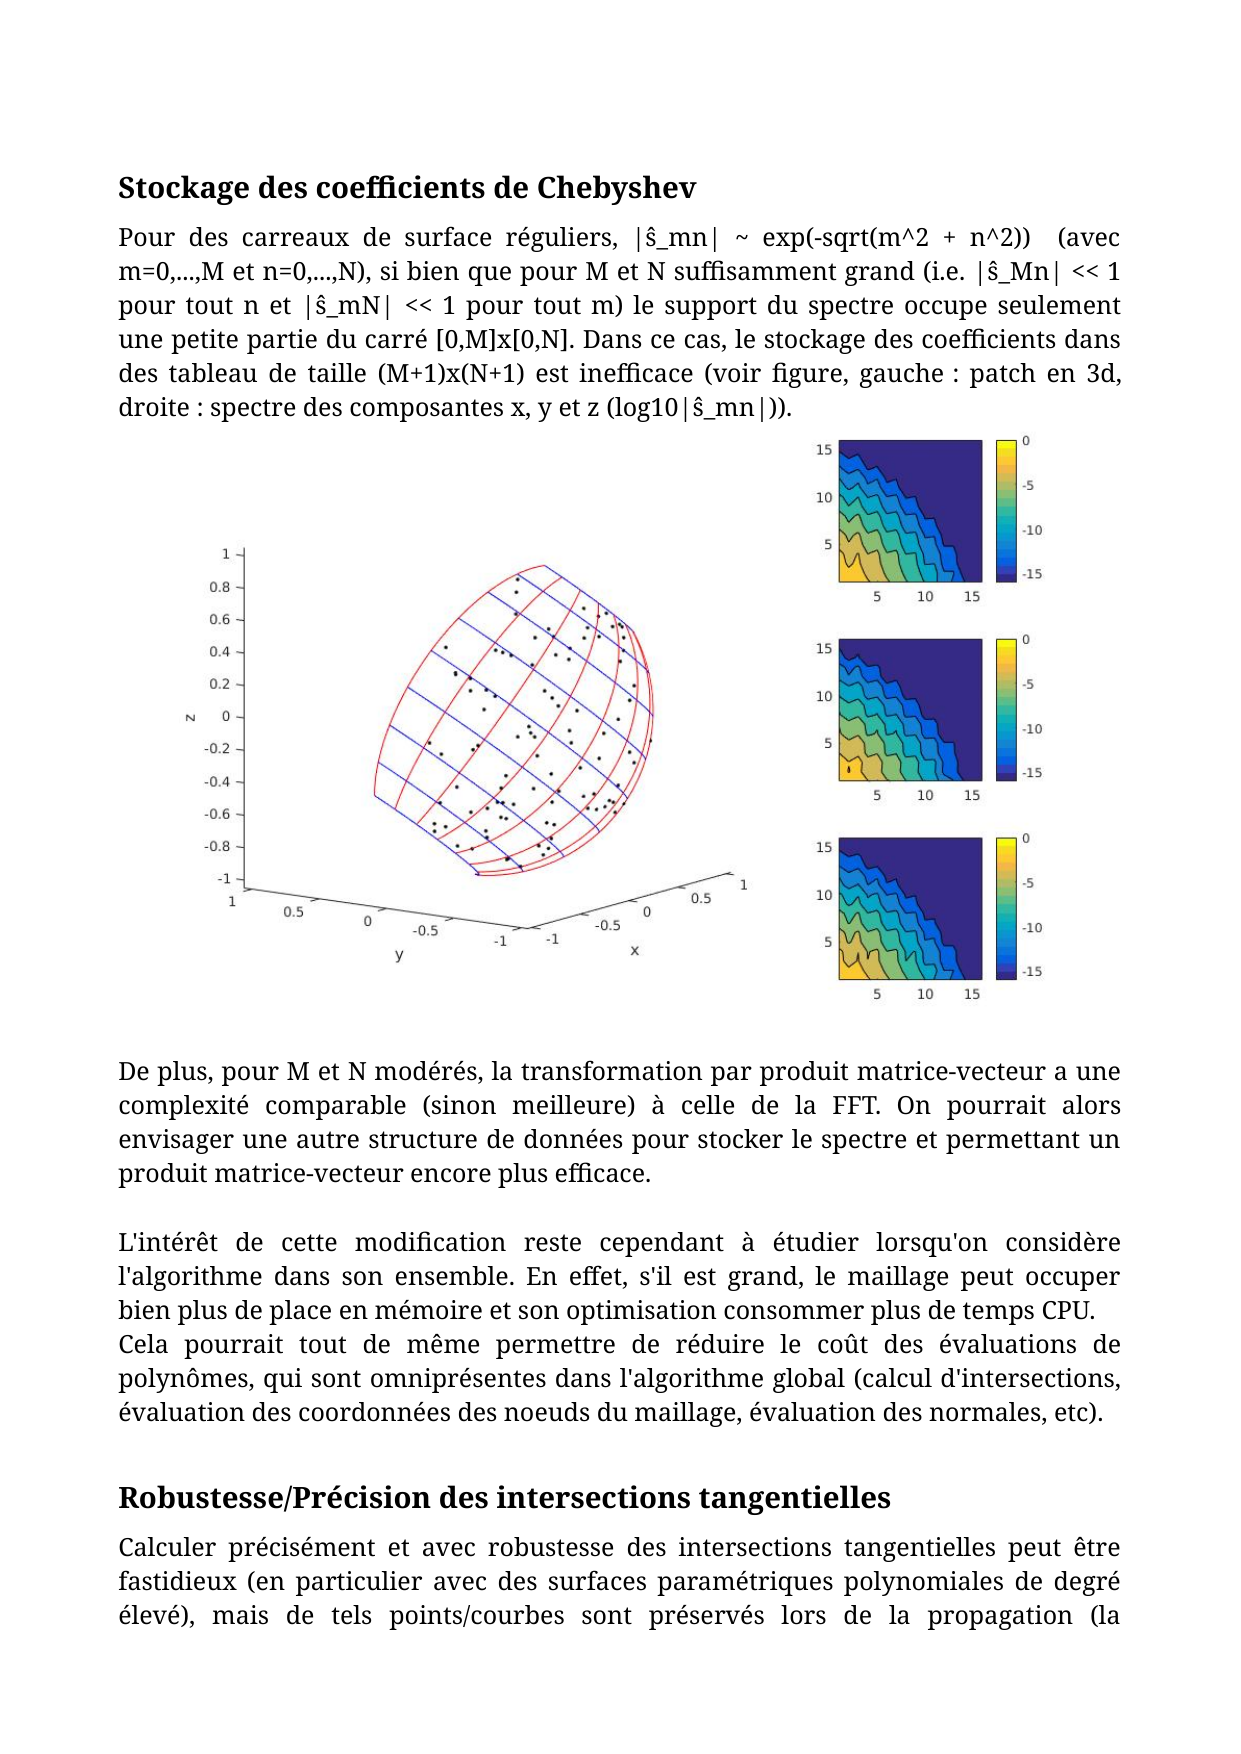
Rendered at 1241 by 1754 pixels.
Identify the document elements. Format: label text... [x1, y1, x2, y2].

subtitle Stockage des coefficients de Chebyshev [118, 167, 1122, 207]
text Pour des carreaux de surface réguliers, |ŝ_mn| ~ exp(-sqrt(m^2 + n^2)) (avec m=0,...,M et n=0,...,N), si bien que pour M et N suffisamment grand (i.e. |ŝ_Mn| << 1 pour tout n et |ŝ_mN| << 1 pour tout m) le support du spectre occupe seulement une petite partie du carré [0,M]x[0,N]. Dans ce cas, le stockage des coefficients dans des tableau de taille (M+1)x(N+1) est inefficace (voir figure, gauche : patch en 3d, droite : spectre des composantes x, y et z (log10|ŝ_mn|)). [118, 219, 1122, 424]
picture [178, 423, 1062, 1020]
text Calculer précisément et avec robustesse des intersections tangentielles peut être fastidieux (en particulier avec des surfaces paramétriques polynomiales de degré élevé), mais de tels points/courbes sont préservés lors de la propagation (la [118, 1530, 1122, 1632]
subtitle Robustesse/Précision des intersections tangentielles [118, 1477, 1122, 1517]
text L'intérêt de cette modification reste cependant à étudier lorsqu'on considère l'algorithme dans son ensemble. En effet, s'il est grand, le maillage peut occuper bien plus de place en mémoire et son optimisation consommer plus de temps CPU. [118, 1224, 1122, 1326]
text De plus, pour M et N modérés, la transformation par produit matrice-vecteur a une complexité comparable (sinon meilleure) à celle de la FFT. On pourrait alors envisager une autre structure de données pour stocker le spectre et permettant un produit matrice-vecteur encore plus efficace. [118, 1054, 1122, 1190]
text Cela pourrait tout de même permettre de réduire le coût des évaluations de polynômes, qui sont omniprésentes dans l'algorithme global (calcul d'intersections, évaluation des coordonnées des noeuds du maillage, évaluation des normales, etc). [118, 1326, 1122, 1429]
